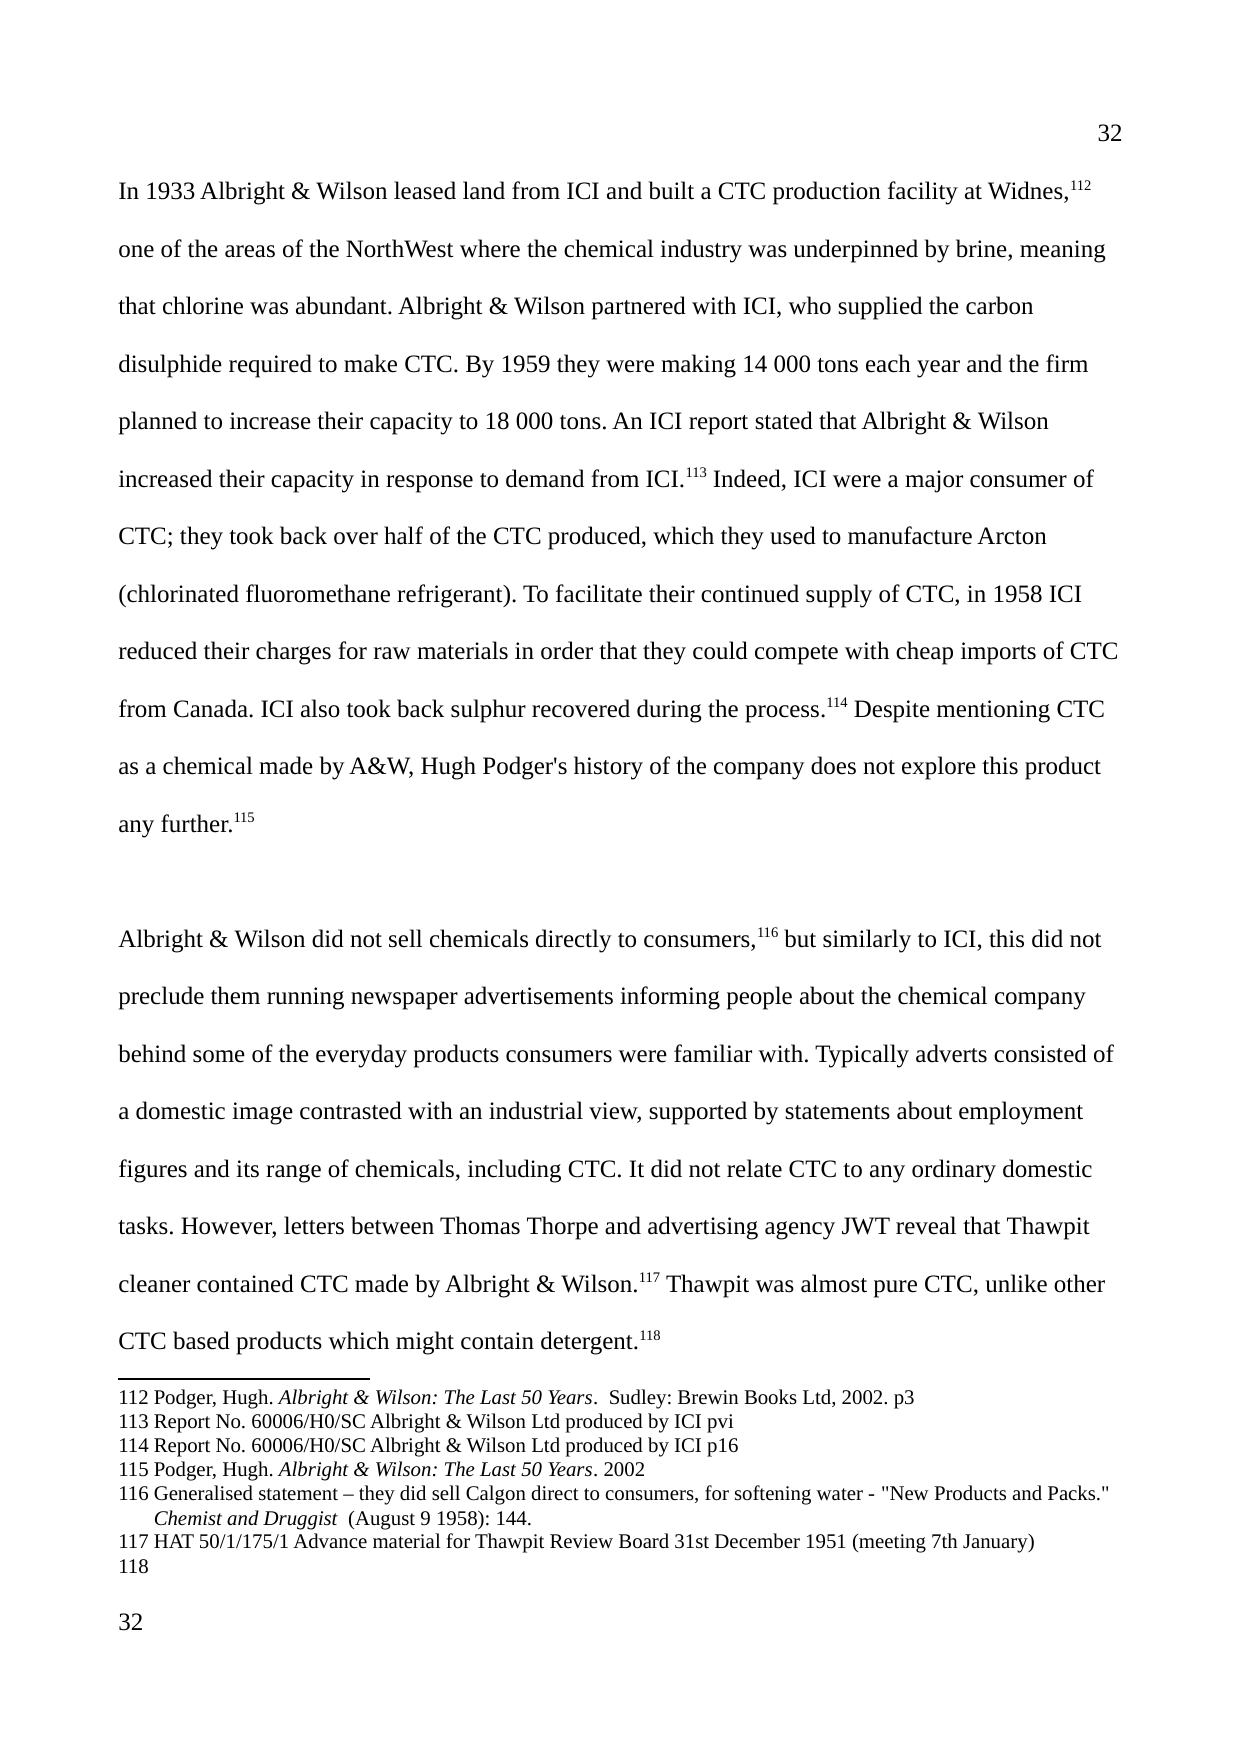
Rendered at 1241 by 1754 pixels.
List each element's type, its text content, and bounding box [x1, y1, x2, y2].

text Report No. 60006/H0/SC Albright & Wilson Ltd produced by ICI p16 [118, 1433, 1122, 1457]
text Albright & Wilson did not sell chemicals directly to consumers, but similarly to ICI, this did not preclude them running newspaper advertisements informing people about the chemical company behind some of the everyday products consumers were familiar with. Typically adverts consisted of a domestic image contrasted with an industrial view, supported by statements about employment figures and its range of chemicals, including CTC. It did not relate CTC to any ordinary domestic tasks. However, letters between Thomas Thorpe and advertising agency JWT reveal that Thawpit cleaner contained CTC made by Albright & Wilson. Thawpit was almost pure CTC, unlike other CTC based products which might contain detergent. [118, 924, 1122, 1355]
text Generalised statement – they did sell Calgon direct to consumers, for softening water - "New Products and Packs." Chemist and Druggist (August 9 1958): 144. [118, 1481, 1122, 1529]
text Podger, Hugh. Albright & Wilson: The Last 50 Years. Sudley: Brewin Books Ltd, 2002. p3 [118, 1385, 1122, 1409]
text Podger, Hugh. Albright & Wilson: The Last 50 Years. 2002 [118, 1457, 1122, 1481]
text Report No. 60006/H0/SC Albright & Wilson Ltd produced by ICI pvi [118, 1409, 1122, 1433]
text HAT 50/1/175/1 Advance material for Thawpit Review Board 31st December 1951 (meeting 7th January) [118, 1529, 1122, 1553]
text In 1933 Albright & Wilson leased land from ICI and built a CTC production facility at Widnes, one of the areas of the NorthWest where the chemical industry was underpinned by brine, meaning that chlorine was abundant. Albright & Wilson partnered with ICI, who supplied the carbon disulphide required to make CTC. By 1959 they were making 14 000 tons each year and the firm planned to increase their capacity to 18 000 tons. An ICI report stated that Albright & Wilson increased their capacity in response to demand from ICI. Indeed, ICI were a major consumer of CTC; they took back over half of the CTC produced, which they used to manufacture Arcton (chlorinated fluoromethane refrigerant). To facilitate their continued supply of CTC, in 1958 ICI reduced their charges for raw materials in order that they could compete with cheap imports of CTC from Canada. ICI also took back sulphur recovered during the process. Despite mentioning CTC as a chemical made by A&W, Hugh Podger's history of the company does not explore this product any further. [118, 176, 1122, 838]
